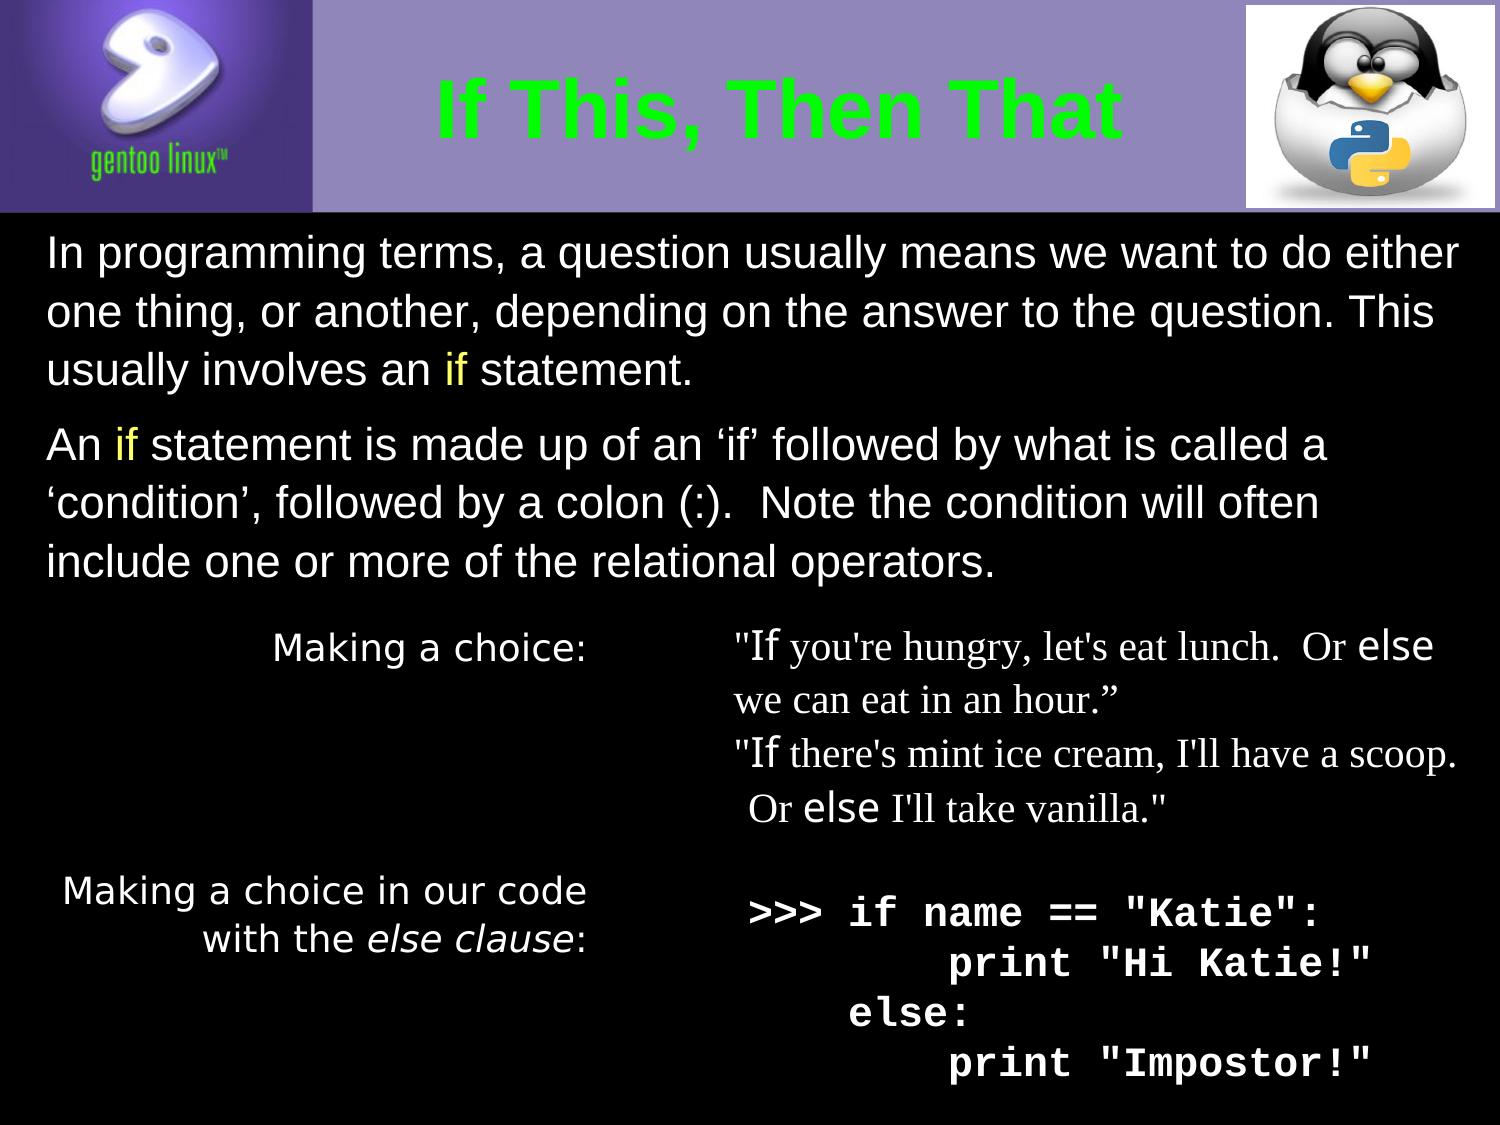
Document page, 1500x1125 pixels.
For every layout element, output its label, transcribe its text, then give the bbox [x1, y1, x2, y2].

text_box "If you're hungry, let's eat lunch. Or else we can eat in an hour.” "If there's mint ice cream, I'll have a scoop. Or else I'll take vanilla." >>> if name == "Katie": print "Hi Katie!" else: print "Impostor!" [733, 614, 1486, 1081]
title If This, Then That [324, 12, 1235, 201]
text_box Making a choice: Making a choice in our code with the else clause: [43, 620, 588, 974]
picture [1246, 5, 1495, 208]
list In programming terms, a question usually means we want to do either one thing, or another, depending on the answer to the question. This usually involves an if statement. An if statement is made up of an ‘if’ followed by what is called a ‘condition’, followed by a colon (:). Note the condition will often include one or more of the relational operators. [27, 220, 1461, 595]
picture [0, 0, 302, 184]
